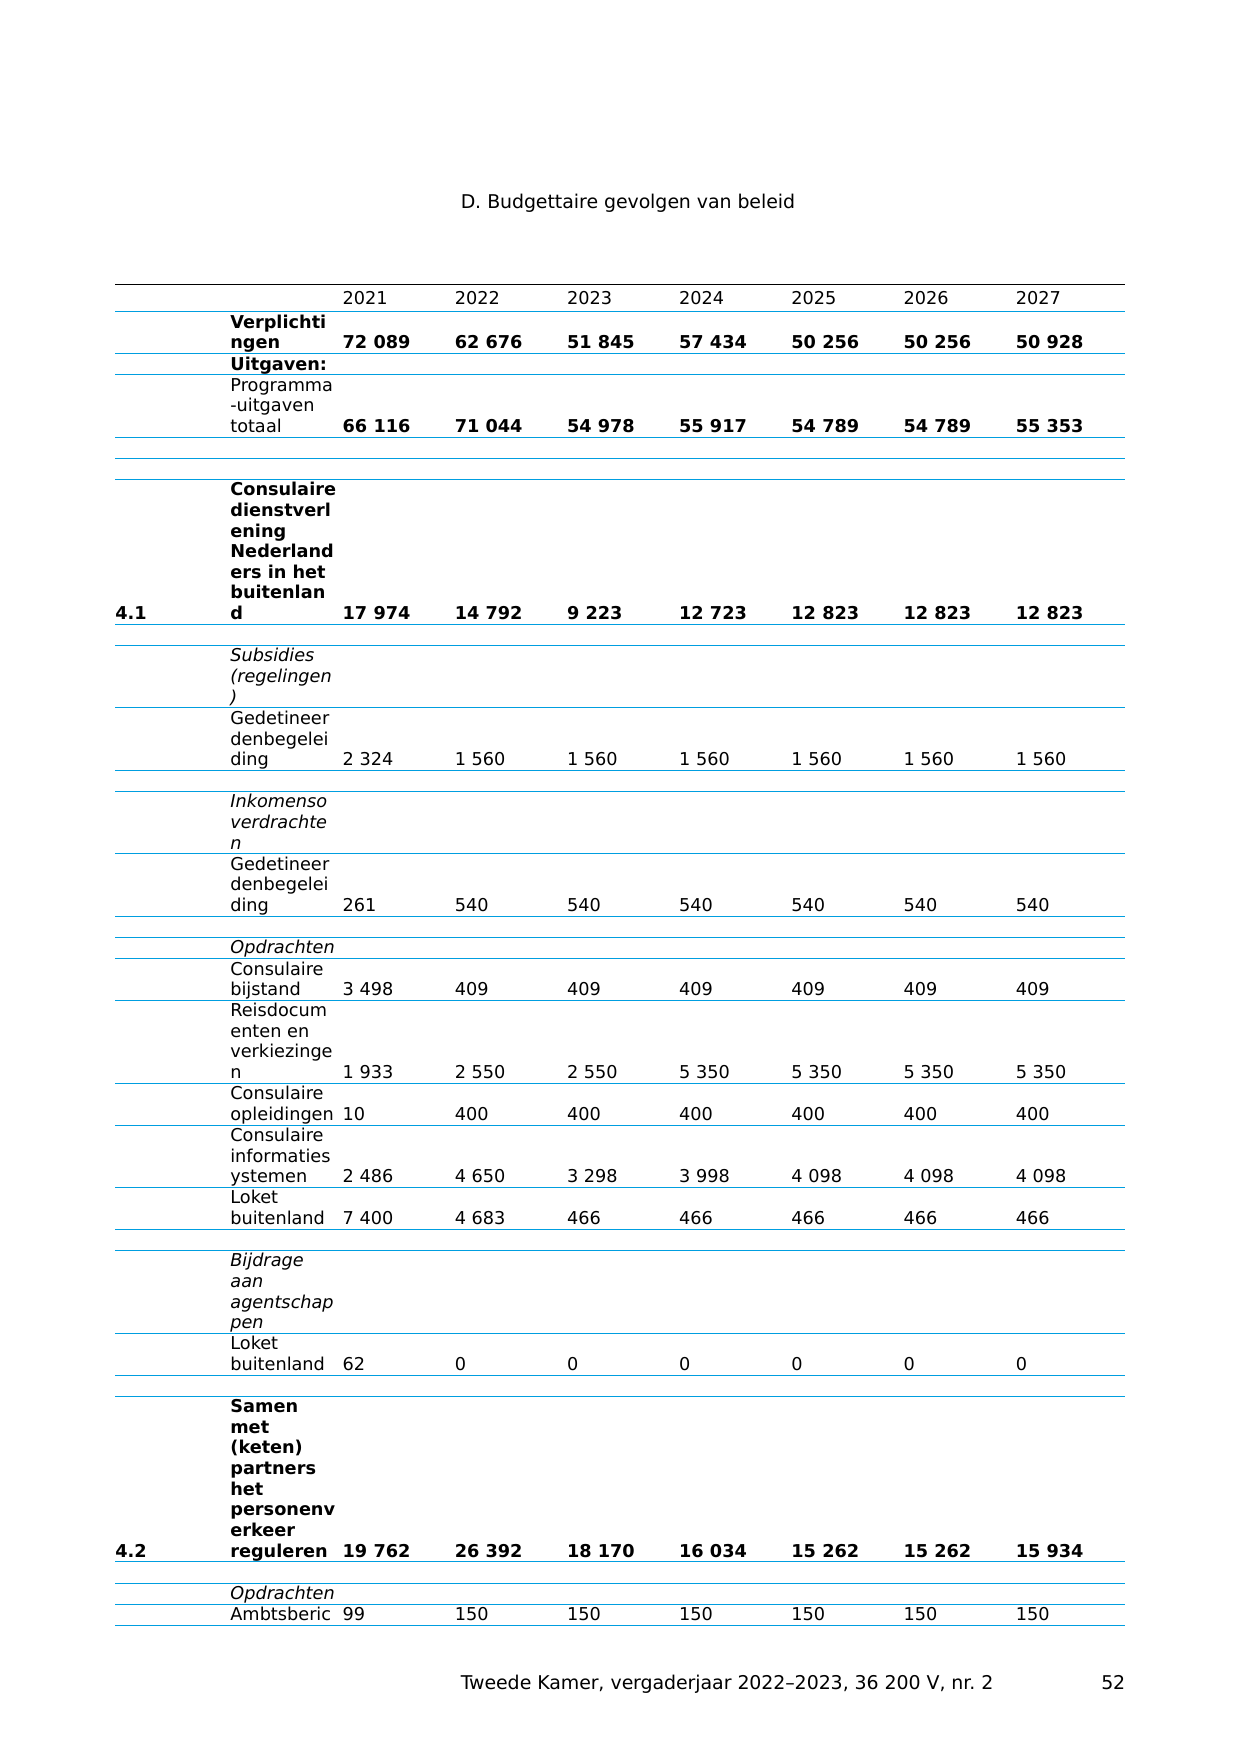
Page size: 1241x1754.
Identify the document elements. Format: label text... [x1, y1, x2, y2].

table_cell 261 [340, 854, 452, 916]
table_cell [340, 625, 452, 645]
table_cell Loket buitenland [227, 1334, 339, 1374]
table_cell [115, 917, 227, 937]
table_cell 0 [564, 1334, 676, 1374]
table_cell [900, 1230, 1013, 1250]
table_cell Programma-uitgaven totaal [227, 375, 339, 437]
table_cell [676, 1376, 788, 1396]
table_cell [115, 959, 227, 1000]
table_cell 2 486 [340, 1126, 452, 1187]
table_cell 1 560 [452, 708, 564, 770]
table_cell [564, 917, 676, 937]
table_cell 400 [452, 1084, 564, 1124]
table_cell 54 789 [900, 375, 1013, 437]
table_cell 466 [676, 1188, 788, 1229]
table_cell 0 [452, 1334, 564, 1374]
table_cell 4 098 [788, 1126, 900, 1187]
table_cell [115, 1584, 227, 1603]
table_cell [340, 1230, 452, 1250]
table_cell [564, 625, 676, 645]
table_cell [1013, 625, 1125, 645]
table_cell 409 [676, 959, 788, 1000]
table_cell Samen met (keten) partners het personenverkeer reguleren [227, 1397, 339, 1561]
table_cell [900, 1376, 1013, 1396]
table_cell 540 [676, 854, 788, 916]
table_cell Consulaire opleidingen [227, 1084, 339, 1124]
table_cell 0 [788, 1334, 900, 1374]
table_cell [115, 1334, 227, 1374]
table_cell [227, 459, 339, 479]
table_cell 540 [452, 854, 564, 916]
table_cell 57 434 [676, 312, 788, 353]
table_cell [788, 1230, 900, 1250]
table_cell [564, 1230, 676, 1250]
table_cell [340, 1251, 452, 1333]
table_cell [340, 354, 452, 374]
table_cell 1 560 [564, 708, 676, 770]
table_cell [788, 1562, 900, 1582]
table_cell [452, 646, 564, 707]
table_cell 409 [900, 959, 1013, 1000]
table_cell 12 823 [1013, 480, 1125, 624]
table_cell 15 262 [788, 1397, 900, 1561]
table_cell [900, 354, 1013, 374]
table_cell 540 [1013, 854, 1125, 916]
table_cell [340, 1376, 452, 1396]
table_cell 9 223 [564, 480, 676, 624]
table_cell [115, 792, 227, 853]
table_cell [1013, 771, 1125, 791]
table_cell Opdrachten [227, 938, 339, 958]
table_cell 2 324 [340, 708, 452, 770]
table_cell [115, 854, 227, 916]
table_cell [115, 1562, 227, 1582]
table_cell 2022 [452, 285, 564, 311]
table_cell 1 560 [900, 708, 1013, 770]
table_cell [452, 1562, 564, 1582]
table_cell [900, 625, 1013, 645]
table_cell Gedetineerdenbegeleiding [227, 854, 339, 916]
table_cell 4.1 [115, 480, 227, 624]
table_cell [452, 1584, 564, 1603]
table_cell 466 [564, 1188, 676, 1229]
table_cell [900, 917, 1013, 937]
table_cell Reisdocumenten en verkiezingen [227, 1001, 339, 1083]
table_cell [900, 438, 1013, 458]
table_cell 5 350 [1013, 1001, 1125, 1083]
table_cell [788, 646, 900, 707]
table_cell [115, 438, 227, 458]
table_cell Verplichtingen [227, 312, 339, 353]
table_cell 62 676 [452, 312, 564, 353]
table_cell [564, 354, 676, 374]
table_cell Uitgaven: [227, 354, 339, 374]
table_cell 14 792 [452, 480, 564, 624]
table_cell [115, 354, 227, 374]
table_cell 2027 [1013, 285, 1125, 311]
table_cell [227, 1230, 339, 1250]
table_cell [564, 459, 676, 479]
table_cell 466 [900, 1188, 1013, 1229]
table_cell [676, 917, 788, 937]
table_cell [227, 1562, 339, 1582]
table_cell 400 [1013, 1084, 1125, 1124]
table_cell 1 560 [676, 708, 788, 770]
table_cell [115, 1188, 227, 1229]
table_cell [564, 1376, 676, 1396]
table_cell [452, 917, 564, 937]
table_cell 10 [340, 1084, 452, 1124]
table_cell 150 [900, 1605, 1013, 1625]
table_cell [564, 1251, 676, 1333]
table_cell [676, 771, 788, 791]
table_cell 2021 [340, 285, 452, 311]
table_cell 150 [1013, 1605, 1125, 1625]
table_cell [900, 459, 1013, 479]
table_cell Consulaire dienstverlening Nederlanders in het buitenland [227, 480, 339, 624]
table_cell [788, 771, 900, 791]
table_cell [788, 354, 900, 374]
table_cell Gedetineerdenbegeleiding [227, 708, 339, 770]
table_cell 15 934 [1013, 1397, 1125, 1561]
table_cell [676, 459, 788, 479]
table_cell [115, 459, 227, 479]
table_cell [788, 792, 900, 853]
table_cell [1013, 1251, 1125, 1333]
table_cell [1013, 438, 1125, 458]
table_cell 409 [564, 959, 676, 1000]
table_cell 2023 [564, 285, 676, 311]
table_cell [115, 1084, 227, 1124]
table_cell [676, 646, 788, 707]
table_cell 400 [900, 1084, 1013, 1124]
table_cell [452, 1376, 564, 1396]
table_cell 17 974 [340, 480, 452, 624]
table_cell [1013, 1376, 1125, 1396]
table_cell [115, 1376, 227, 1396]
table_cell 466 [1013, 1188, 1125, 1229]
table_cell [900, 771, 1013, 791]
table_cell Bijdrage aan agentschappen [227, 1251, 339, 1333]
table_cell 5 350 [900, 1001, 1013, 1083]
table_cell [676, 1584, 788, 1603]
table_cell [564, 1584, 676, 1603]
table_cell 400 [564, 1084, 676, 1124]
table_cell [340, 1562, 452, 1582]
table_cell [1013, 354, 1125, 374]
table_cell [788, 1251, 900, 1333]
table_cell [676, 1251, 788, 1333]
table_cell 3 298 [564, 1126, 676, 1187]
table_cell [1013, 646, 1125, 707]
table_cell [340, 771, 452, 791]
table_cell [788, 1376, 900, 1396]
table_cell Ambtsberic [227, 1605, 339, 1625]
table_cell 26 392 [452, 1397, 564, 1561]
table_cell [676, 354, 788, 374]
table_cell Loket buitenland [227, 1188, 339, 1229]
table_cell [676, 1562, 788, 1582]
table_cell [452, 1230, 564, 1250]
table_cell Consulaire informatiesystemen [227, 1126, 339, 1187]
table_cell 19 762 [340, 1397, 452, 1561]
table_cell 409 [452, 959, 564, 1000]
table_cell [452, 771, 564, 791]
table_cell 4.2 [115, 1397, 227, 1561]
table_cell [452, 438, 564, 458]
table_cell [115, 708, 227, 770]
table_cell 50 256 [788, 312, 900, 353]
table_cell [115, 1126, 227, 1187]
table_cell 12 823 [788, 480, 900, 624]
table_cell 1 933 [340, 1001, 452, 1083]
table_cell [340, 438, 452, 458]
table_cell Opdrachten [227, 1584, 339, 1603]
table_cell 12 823 [900, 480, 1013, 624]
table_cell 16 034 [676, 1397, 788, 1561]
table_cell 50 928 [1013, 312, 1125, 353]
table_cell [564, 792, 676, 853]
table_cell Consulaire bijstand [227, 959, 339, 1000]
table_cell [676, 792, 788, 853]
table_cell Subsidies (regelingen) [227, 646, 339, 707]
table_cell [788, 459, 900, 479]
table_cell [900, 646, 1013, 707]
title D. Budgettaire gevolgen van beleid [461, 191, 1125, 213]
table_cell 51 845 [564, 312, 676, 353]
table_cell 99 [340, 1605, 452, 1625]
table_cell [115, 625, 227, 645]
table_cell 0 [900, 1334, 1013, 1374]
table_cell [452, 625, 564, 645]
table_cell 3 998 [676, 1126, 788, 1187]
table_cell [115, 1001, 227, 1083]
table_cell 7 400 [340, 1188, 452, 1229]
table_cell [115, 375, 227, 437]
table_cell 150 [676, 1605, 788, 1625]
table_cell [676, 438, 788, 458]
table_cell 150 [452, 1605, 564, 1625]
table_cell [340, 459, 452, 479]
table_cell [900, 1251, 1013, 1333]
table_cell 466 [788, 1188, 900, 1229]
table_cell 72 089 [340, 312, 452, 353]
table_cell [115, 771, 227, 791]
table_cell 54 789 [788, 375, 900, 437]
table_cell [340, 938, 452, 958]
table_header Tabel 12 Budgettaire gevolgen van beleidsartikel 4 Consulaire dienstverlening en uitdragen Nederlandse waarden (bedragen x € 1.000) [115, 236, 1125, 284]
table_cell 0 [676, 1334, 788, 1374]
table_cell 50 256 [900, 312, 1013, 353]
table_cell 55 353 [1013, 375, 1125, 437]
table_cell 2 550 [452, 1001, 564, 1083]
table_cell 18 170 [564, 1397, 676, 1561]
table_cell [115, 312, 227, 353]
table_cell [227, 625, 339, 645]
table_cell [227, 1376, 339, 1396]
table_cell Inkomensoverdrachten [227, 792, 339, 853]
table_cell [1013, 938, 1125, 958]
table_cell [227, 438, 339, 458]
table_cell 409 [1013, 959, 1125, 1000]
table_cell 5 350 [676, 1001, 788, 1083]
table_cell [1013, 1562, 1125, 1582]
table_cell 2025 [788, 285, 900, 311]
table_cell [115, 646, 227, 707]
table_cell 409 [788, 959, 900, 1000]
table_cell [788, 1584, 900, 1603]
table_cell 1 560 [788, 708, 900, 770]
table_cell [1013, 792, 1125, 853]
table_cell [676, 1230, 788, 1250]
table_cell 0 [1013, 1334, 1125, 1374]
table_cell 2026 [900, 285, 1013, 311]
table_cell 540 [900, 854, 1013, 916]
table_cell [788, 625, 900, 645]
table_cell [1013, 1230, 1125, 1250]
table_cell [900, 1584, 1013, 1603]
table_cell 62 [340, 1334, 452, 1374]
table_cell [340, 792, 452, 853]
table_cell 12 723 [676, 480, 788, 624]
table_cell 55 917 [676, 375, 788, 437]
table_cell [115, 1251, 227, 1333]
table_cell [115, 285, 227, 311]
table_cell [676, 625, 788, 645]
table_cell 15 262 [900, 1397, 1013, 1561]
table_cell 4 683 [452, 1188, 564, 1229]
table_cell [452, 354, 564, 374]
table_cell [227, 285, 339, 311]
table_cell [564, 771, 676, 791]
table_cell [676, 938, 788, 958]
table_cell [1013, 1584, 1125, 1603]
table_cell 71 044 [452, 375, 564, 437]
table_cell [452, 938, 564, 958]
table_cell [900, 792, 1013, 853]
table_cell 66 116 [340, 375, 452, 437]
table_cell [227, 771, 339, 791]
table_cell [564, 438, 676, 458]
table_cell [340, 1584, 452, 1603]
table_cell 4 098 [900, 1126, 1013, 1187]
table_cell [115, 1605, 227, 1625]
table_cell 4 650 [452, 1126, 564, 1187]
table_cell [564, 1562, 676, 1582]
table_cell [115, 938, 227, 958]
table_cell 2024 [676, 285, 788, 311]
table_cell [227, 917, 339, 937]
table_cell 1 560 [1013, 708, 1125, 770]
table_cell [900, 1562, 1013, 1582]
table_cell 150 [564, 1605, 676, 1625]
table_cell [452, 1251, 564, 1333]
table_cell [340, 917, 452, 937]
table_cell 5 350 [788, 1001, 900, 1083]
table_cell [564, 938, 676, 958]
table_cell [788, 438, 900, 458]
table_cell [452, 459, 564, 479]
table_cell [115, 1230, 227, 1250]
table_cell 4 098 [1013, 1126, 1125, 1187]
table_cell [1013, 459, 1125, 479]
table_cell [340, 646, 452, 707]
table_cell 54 978 [564, 375, 676, 437]
table_cell 540 [564, 854, 676, 916]
table_cell [1013, 917, 1125, 937]
table_cell 540 [788, 854, 900, 916]
table_cell 400 [788, 1084, 900, 1124]
table_cell [788, 917, 900, 937]
table_cell [900, 938, 1013, 958]
table_cell 400 [676, 1084, 788, 1124]
table_cell 3 498 [340, 959, 452, 1000]
table_cell [452, 792, 564, 853]
table_cell 2 550 [564, 1001, 676, 1083]
table_cell [788, 938, 900, 958]
table_cell [564, 646, 676, 707]
table_cell 150 [788, 1605, 900, 1625]
